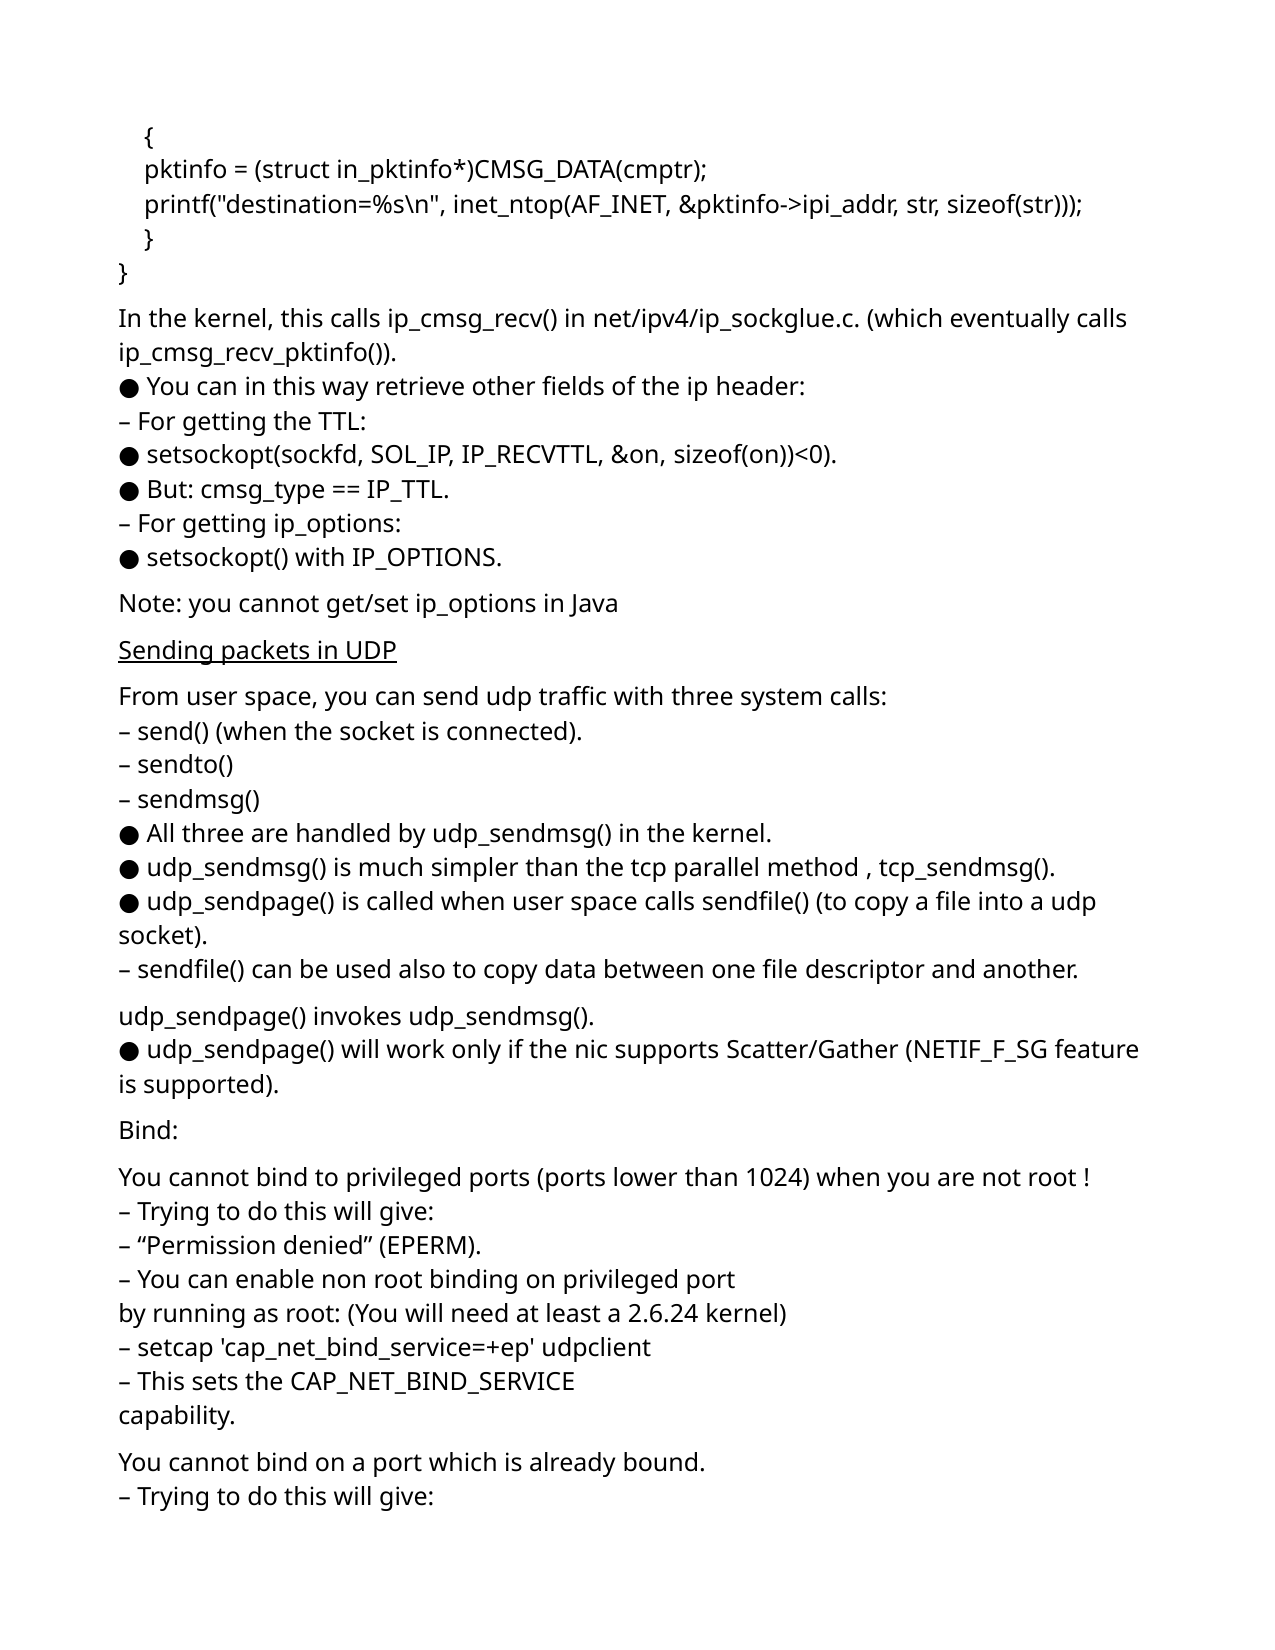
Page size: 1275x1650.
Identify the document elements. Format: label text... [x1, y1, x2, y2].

text Sending packets in UDP [118, 632, 1157, 667]
text From user space, you can send udp traffic with three system calls: – send() (when the socket is connected). – sendto() – sendmsg() ● All three are handled by udp_sendmsg() in the kernel. ● udp_sendmsg() is much simpler than the tcp parallel method , tcp_sendmsg(). ● udp_sendpage() is called when user space calls sendfile() (to copy a file into a udp socket). – sendfile() can be used also to copy data between one file descriptor and another. [118, 679, 1157, 986]
text Bind: [118, 1113, 1157, 1147]
text Note: you cannot get/set ip_options in Java [118, 586, 1157, 620]
text You cannot bind to privileged ports (ports lower than 1024) when you are not root ! – Trying to do this will give: – “Permission denied” (EPERM). – You can enable non root binding on privileged port by running as root: (You will need at least a 2.6.24 kernel) – setcap 'cap_net_bind_service=+ep' udpclient – This sets the CAP_NET_BIND_SERVICE capability. [118, 1159, 1157, 1432]
text You cannot bind on a port which is already bound. – Trying to do this will give: [118, 1444, 1157, 1512]
text In the kernel, this calls ip_cmsg_recv() in net/ipv4/ip_sockglue.c. (which eventually calls ip_cmsg_recv_pktinfo()). ● You can in this way retrieve other fields of the ip header: – For getting the TTL: ● setsockopt(sockfd, SOL_IP, IP_RECVTTL, &on, sizeof(on))<0). ● But: cmsg_type == IP_TTL. – For getting ip_options: ● setsockopt() with IP_OPTIONS. [118, 301, 1157, 573]
text { pktinfo = (struct in_pktinfo*)CMSG_DATA(cmptr); printf("destination=%s\n", inet_ntop(AF_INET, &pktinfo->ipi_addr, str, sizeof(str))); } } [118, 118, 1157, 288]
text udp_sendpage() invokes udp_sendmsg(). ● udp_sendpage() will work only if the nic supports Scatter/Gather (NETIF_F_SG feature is supported). [118, 998, 1157, 1100]
